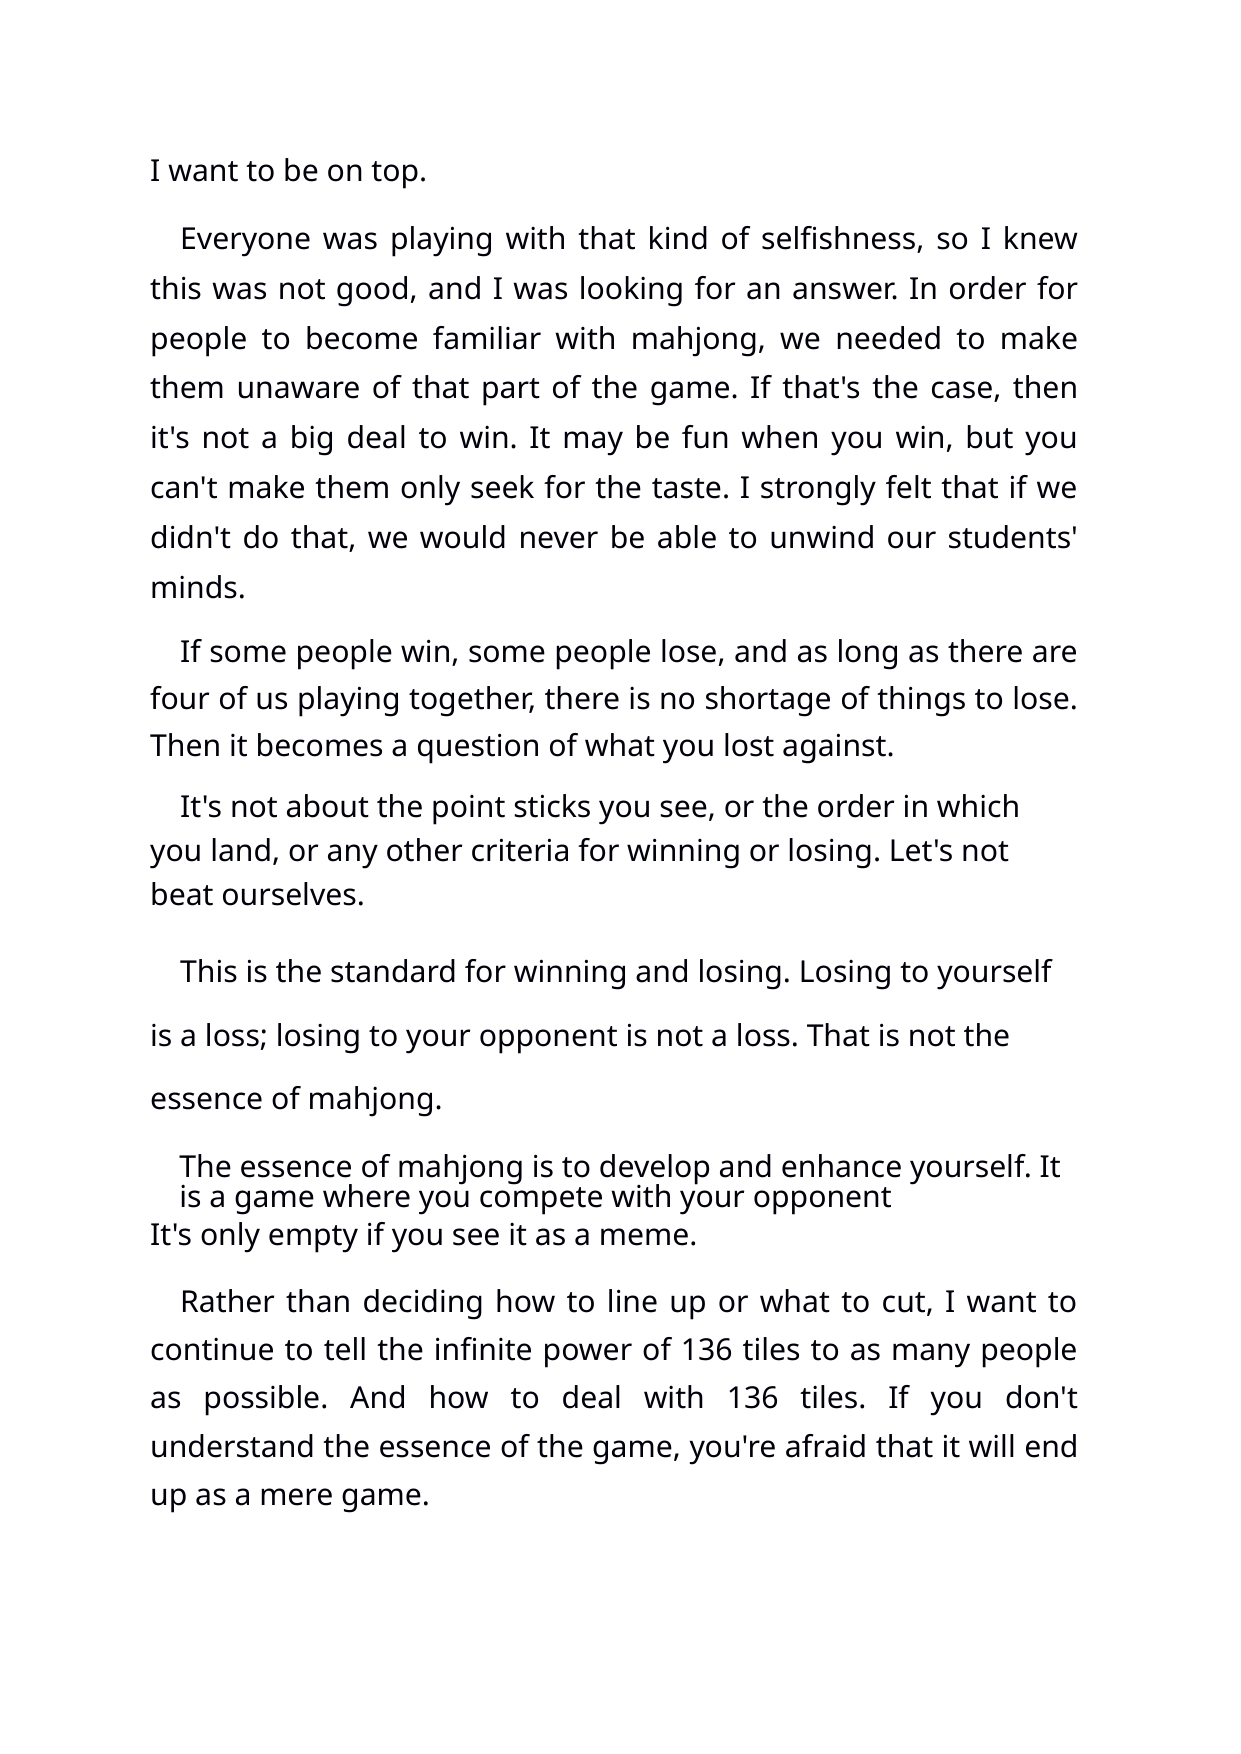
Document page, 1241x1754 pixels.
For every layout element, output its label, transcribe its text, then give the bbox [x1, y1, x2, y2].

text Rather than deciding how to line up or what to cut, I want to continue to tell the infinite power of 136 tiles to as many people as possible. And how to deal with 136 tiles. If you don't understand the essence of the game, you're afraid that it will end up as a mere game. [150, 1274, 1079, 1515]
text The essence of mahjong is to develop and enhance yourself. It is a game where you compete with your opponent [179, 1153, 1090, 1213]
text This is the standard for winning and losing. Losing to yourself is a loss; losing to your opponent is not a loss. That is not the essence of mahjong. [150, 932, 1079, 1122]
text Everyone was playing with that kind of selfishness, so I knew this was not good, and I was looking for an answer. In order for people to become familiar with mahjong, we needed to make them unaware of that part of the game. If that's the case, then it's not a big deal to win. It may be fun when you win, but you can't make them only seek for the taste. I strongly felt that if we didn't do that, we would never be able to unwind our students' minds. [150, 210, 1079, 608]
text If some people win, some people lose, and as long as there are four of us playing together, there is no shortage of things to lose. Then it becomes a question of what you lost against. [150, 625, 1079, 765]
text It's only empty if you see it as a meme. [150, 1221, 1090, 1252]
text I want to be on top. [150, 157, 1090, 187]
text It's not about the point sticks you see, or the order in which you land, or any other criteria for winning or losing. Let's not beat ourselves. [150, 782, 1050, 915]
